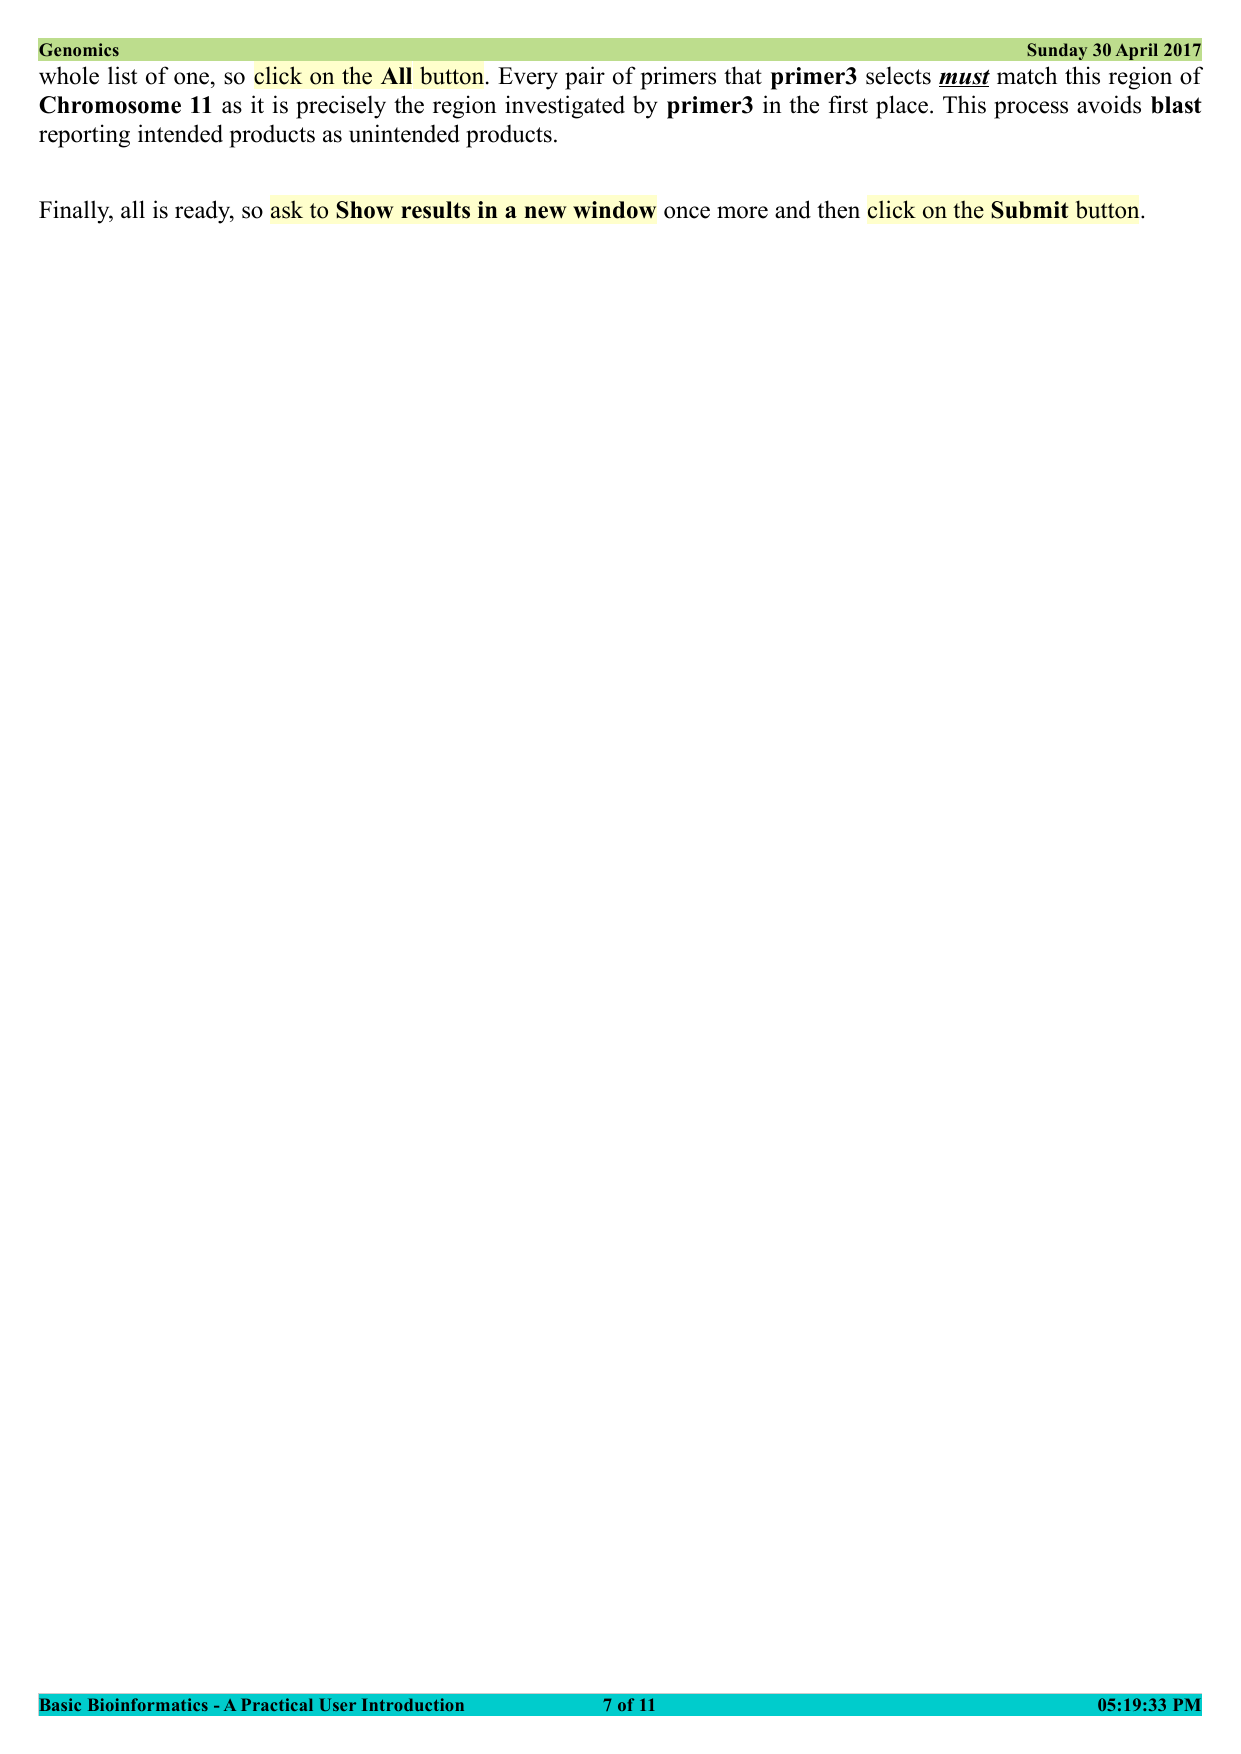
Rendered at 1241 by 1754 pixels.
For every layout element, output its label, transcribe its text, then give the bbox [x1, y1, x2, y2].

text Finally, all is ready, so ask to Show results in a new window once more and then click on the Submit button. [38, 195, 1202, 224]
text whole list of one, so click on the All button. Every pair of primers that primer3 selects must match this region of Chromosome 11 as it is precisely the region investigated by primer3 in the first place. This process avoids blast reporting intended products as unintended products. [38, 61, 1202, 148]
